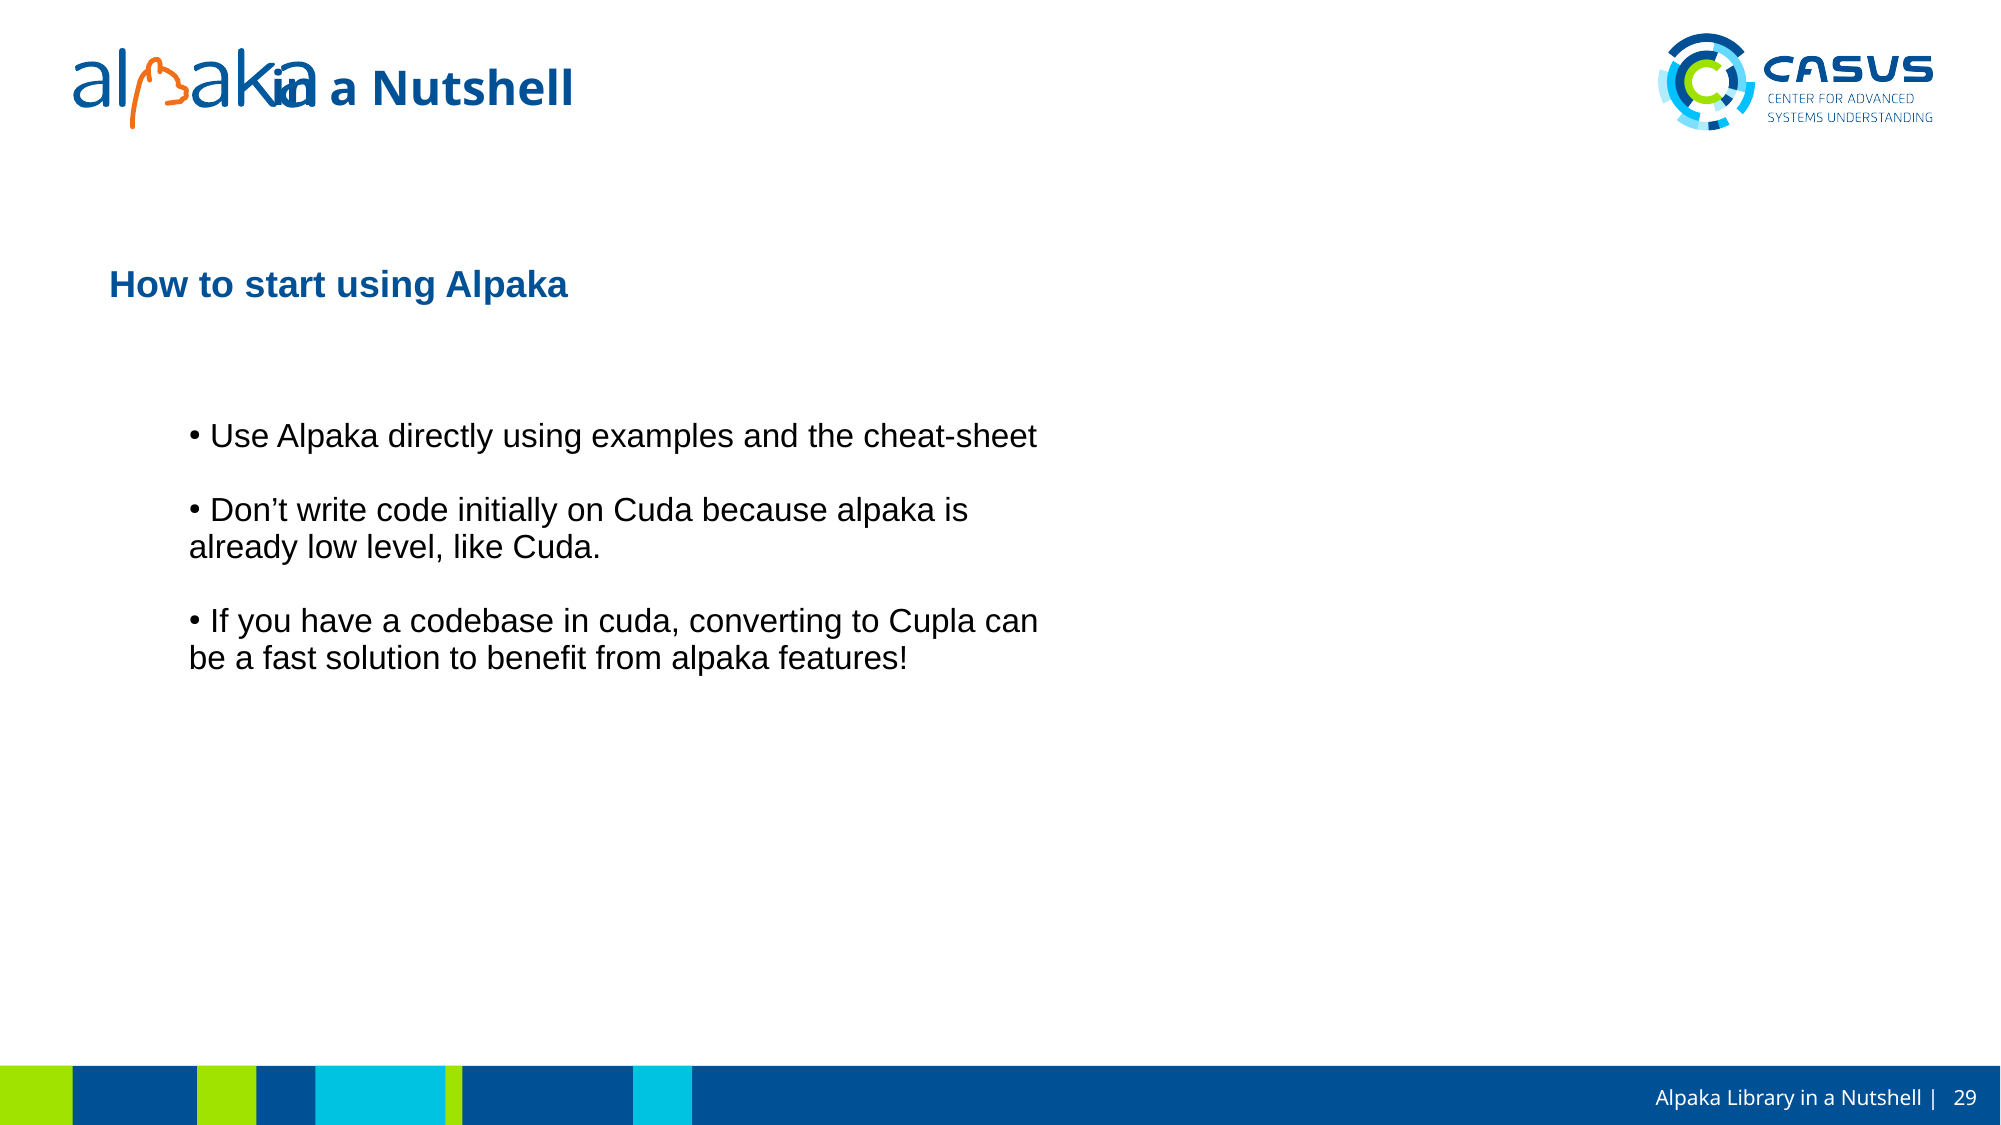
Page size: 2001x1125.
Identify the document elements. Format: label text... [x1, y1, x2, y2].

list Use Alpaka directly using examples and the cheat-sheet Don’t write code initially on Cuda because alpaka is already low level, like Cuda. If you have a codebase in cuda, converting to Cupla can be a fast solution to benefit from alpaka features! [188, 301, 1052, 963]
picture [72, 47, 317, 130]
text_box How to start using Alpaka [94, 256, 745, 355]
title in a Nutshell [317, 53, 709, 122]
picture [1658, 33, 1933, 131]
